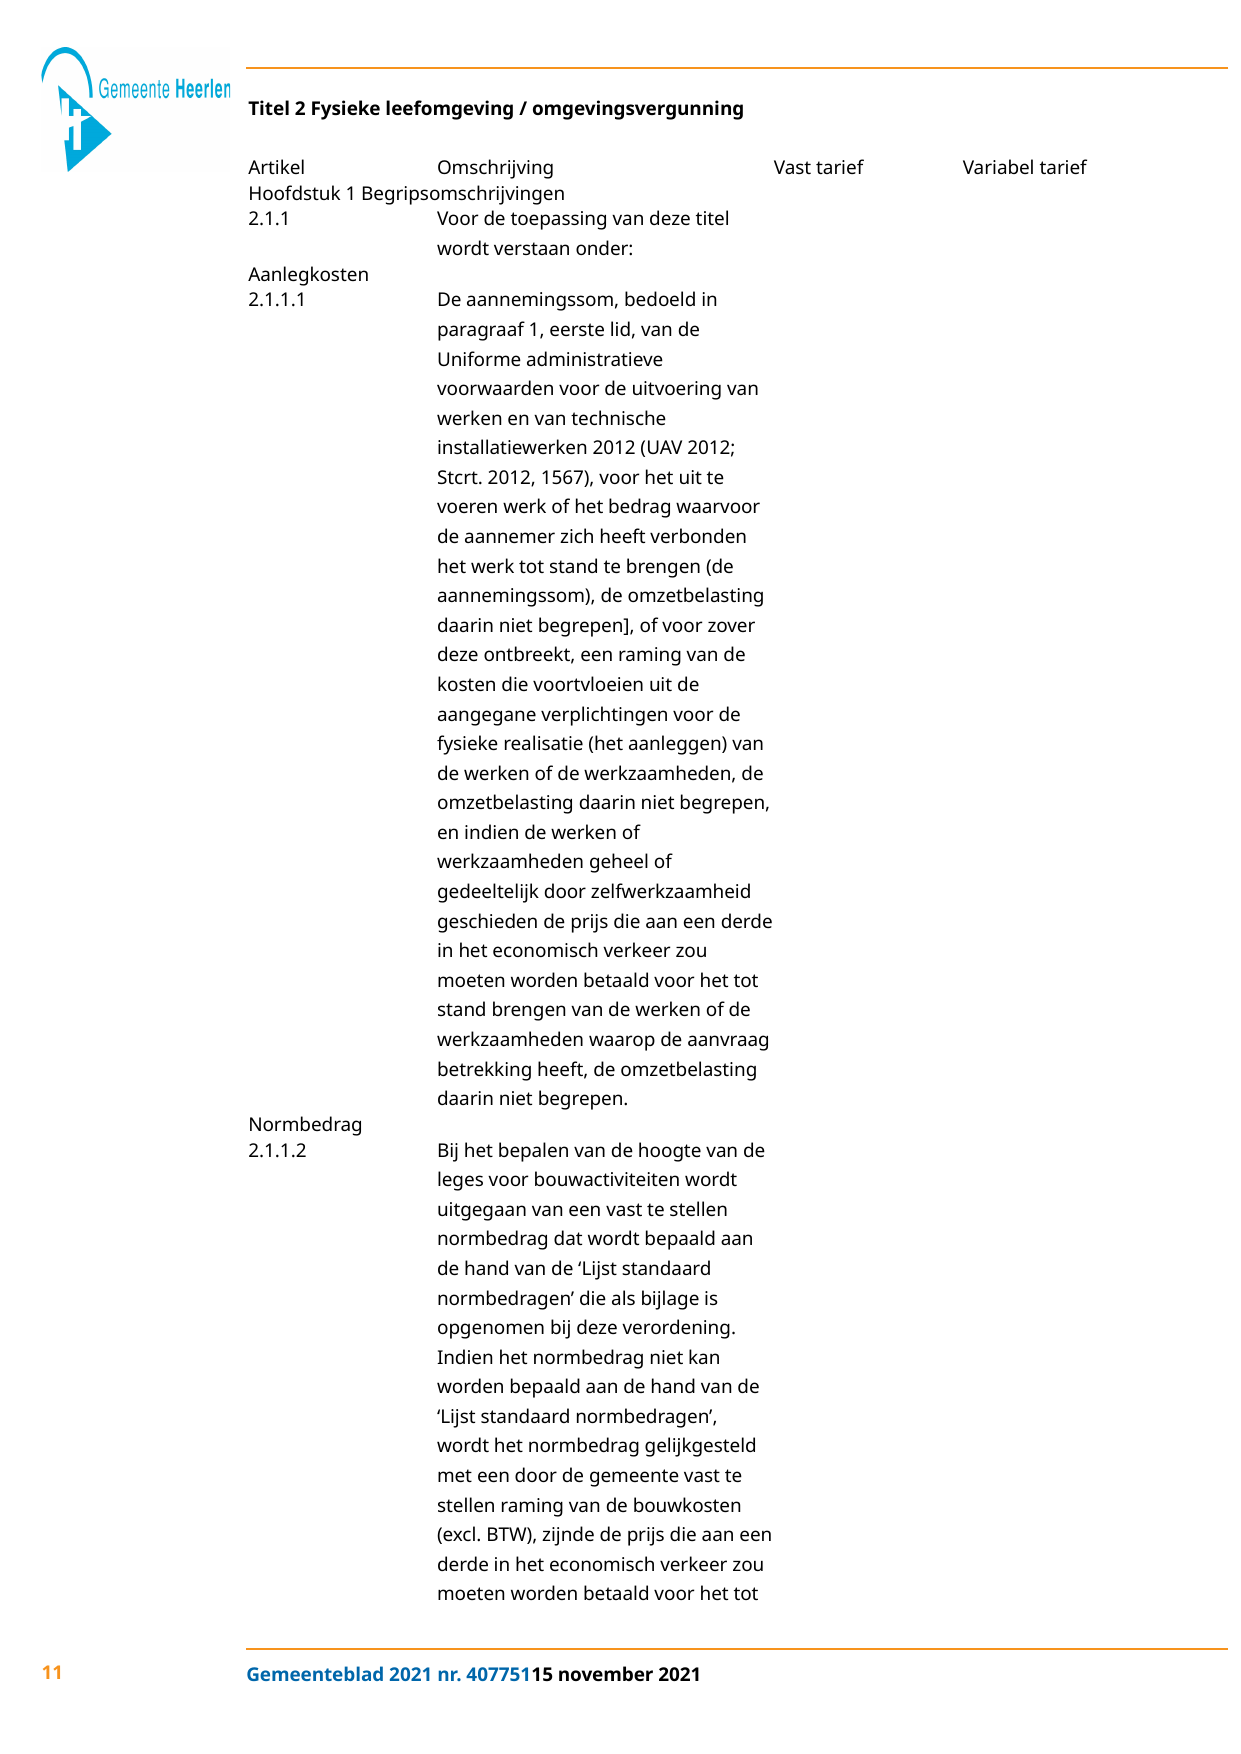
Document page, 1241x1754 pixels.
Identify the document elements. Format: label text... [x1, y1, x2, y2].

table_cell Normbedrag [248, 1111, 963, 1137]
table_header Variabel tarief [963, 154, 1152, 180]
table_header Omschrijving [437, 154, 774, 180]
table_cell De aannemingssom, bedoeld in paragraaf 1, eerste lid, van de Uniforme administratieve voorwaarden voor de uitvoering van werken en van technische installatiewerken 2012 (UAV 2012; Stcrt. 2012, 1567), voor het uit te voeren werk of het bedrag waarvoor de aannemer zich heeft verbonden het werk tot stand te brengen (de aannemingssom), de omzetbelasting daarin niet begrepen], of voor zover deze ontbreekt, een raming van de kosten die voortvloeien uit de aangegane verplichtingen voor de fysieke realisatie (het aanleggen) van de werken of de werkzaamheden, de omzetbelasting daarin niet begrepen, en indien de werken of werkzaamheden geheel of gedeeltelijk door zelfwerkzaamheid geschieden de prijs die aan een derde in het economisch verkeer zou moeten worden betaald voor het tot stand brengen van de werken of de werkzaamheden waarop de aanvraag betrekking heeft, de omzetbelasting daarin niet begrepen. [437, 287, 774, 1111]
table_cell [774, 206, 963, 261]
table_cell [774, 287, 963, 1111]
table_header Vast tarief [774, 154, 963, 180]
table_cell Voor de toepassing van deze titel wordt verstaan onder: [437, 206, 774, 261]
table_cell Bij het bepalen van de hoogte van de leges voor bouwactiviteiten wordt uitgegaan van een vast te stellen normbedrag dat wordt bepaald aan de hand van de ‘Lijst standaard normbedragen’ die als bijlage is opgenomen bij deze verordening. Indien het normbedrag niet kan worden bepaald aan de hand van de ‘Lijst standaard normbedragen’, wordt het normbedrag gelijkgesteld met een door de gemeente vast te stellen raming van de bouwkosten (excl. BTW), zijnde de prijs die aan een derde in het economisch verkeer zou moeten worden betaald voor het tot [437, 1137, 774, 1606]
table_cell [963, 1137, 1152, 1606]
picture [41, 47, 231, 172]
table_cell [774, 1137, 963, 1606]
table_cell [963, 287, 1152, 1111]
table_cell [963, 206, 1152, 261]
text Titel 2 Fysieke leefomgeving / omgevingsvergunning [248, 95, 1152, 121]
table_cell 2.1.1 [248, 206, 437, 261]
table_cell 2.1.1.2 [248, 1137, 437, 1606]
picture [41, 47, 59, 70]
table_cell Hoofdstuk 1 Begripsomschrijvingen [248, 180, 1152, 206]
table_cell 2.1.1.1 [248, 287, 437, 1111]
table_cell Aanlegkosten [248, 261, 963, 287]
table_header Artikel [248, 154, 437, 180]
